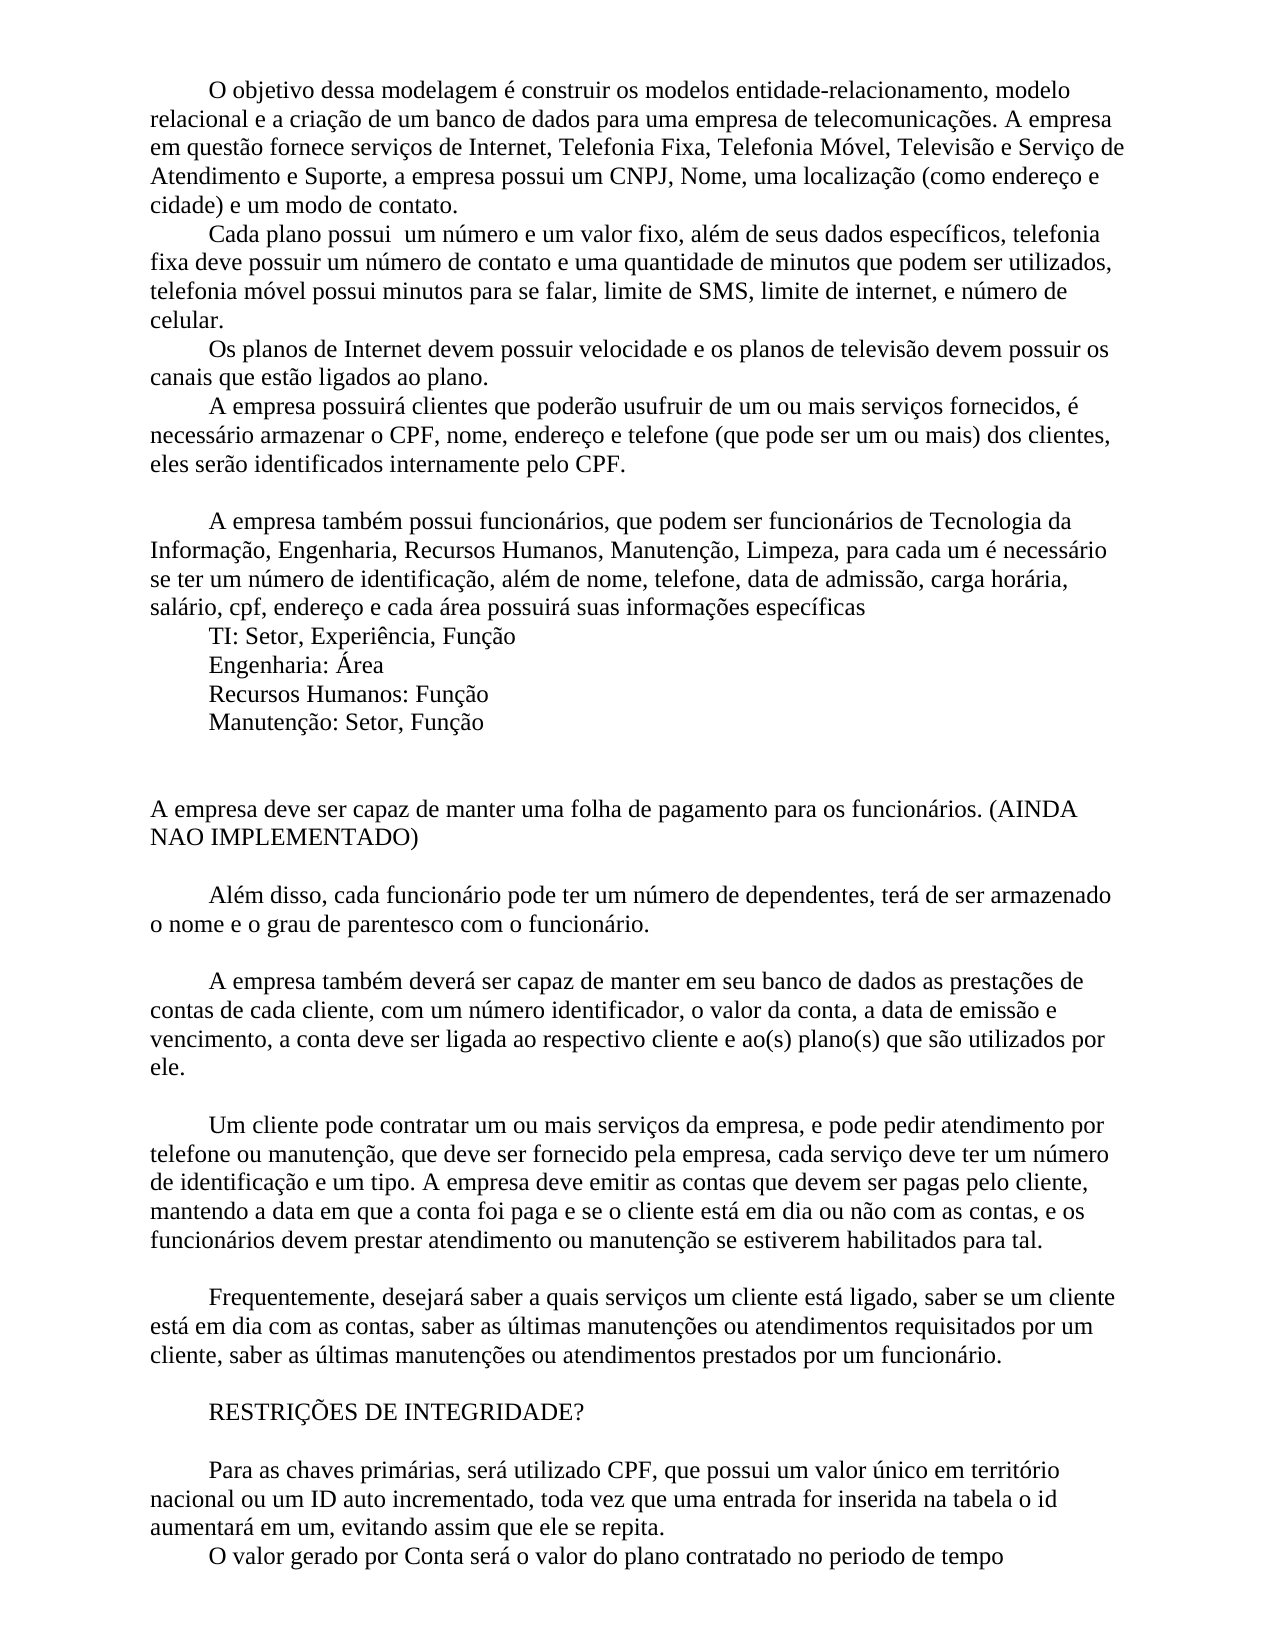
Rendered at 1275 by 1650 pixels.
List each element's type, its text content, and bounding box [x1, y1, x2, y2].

text Recursos Humanos: Função [150, 679, 1125, 707]
text A empresa também possui funcionários, que podem ser funcionários de Tecnologia da Informação, Engenharia, Recursos Humanos, Manutenção, Limpeza, para cada um é necessário se ter um número de identificação, além de nome, telefone, data de admissão, carga horária, salário, cpf, endereço e cada área possuirá suas informações específicas [150, 506, 1125, 621]
text Frequentemente, desejará saber a quais serviços um cliente está ligado, saber se um cliente está em dia com as contas, saber as últimas manutenções ou atendimentos requisitados por um cliente, saber as últimas manutenções ou atendimentos prestados por um funcionário. [150, 1282, 1125, 1369]
text O objetivo dessa modelagem é construir os modelos entidade-relacionamento, modelo relacional e a criação de um banco de dados para uma empresa de telecomunicações. A empresa em questão fornece serviços de Internet, Telefonia Fixa, Telefonia Móvel, Televisão e Serviço de Atendimento e Suporte, a empresa possui um CNPJ, Nome, uma localização (como endereço e cidade) e um modo de contato. [150, 75, 1125, 219]
text Os planos de Internet devem possuir velocidade e os planos de televisão devem possuir os canais que estão ligados ao plano. [150, 334, 1125, 391]
text A empresa possuirá clientes que poderão usufruir de um ou mais serviços fornecidos, é necessário armazenar o CPF, nome, endereço e telefone (que pode ser um ou mais) dos clientes, eles serão identificados internamente pelo CPF. [150, 391, 1125, 477]
text Para as chaves primárias, será utilizado CPF, que possui um valor único em território nacional ou um ID auto incrementado, toda vez que uma entrada for inserida na tabela o id aumentará em um, evitando assim que ele se repita. [150, 1455, 1125, 1541]
text RESTRIÇÕES DE INTEGRIDADE? [150, 1397, 1125, 1426]
text TI: Setor, Experiência, Função [150, 621, 1125, 650]
text A empresa deve ser capaz de manter uma folha de pagamento para os funcionários. (AINDA NAO IMPLEMENTADO) [150, 794, 1125, 851]
text Manutenção: Setor, Função [150, 707, 1125, 736]
text Cada plano possui um número e um valor fixo, além de seus dados específicos, telefonia fixa deve possuir um número de contato e uma quantidade de minutos que podem ser utilizados, telefonia móvel possui minutos para se falar, limite de SMS, limite de internet, e número de celular. [150, 219, 1125, 334]
text O valor gerado por Conta será o valor do plano contratado no periodo de tempo [150, 1541, 1125, 1570]
text Engenharia: Área [150, 650, 1125, 679]
text A empresa também deverá ser capaz de manter em seu banco de dados as prestações de contas de cada cliente, com um número identificador, o valor da conta, a data de emissão e vencimento, a conta deve ser ligada ao respectivo cliente e ao(s) plano(s) que são utilizados por ele. [150, 966, 1125, 1081]
text Além disso, cada funcionário pode ter um número de dependentes, terá de ser armazenado o nome e o grau de parentesco com o funcionário. [150, 880, 1125, 937]
text Um cliente pode contratar um ou mais serviços da empresa, e pode pedir atendimento por telefone ou manutenção, que deve ser fornecido pela empresa, cada serviço deve ter um número de identificação e um tipo. A empresa deve emitir as contas que devem ser pagas pelo cliente, mantendo a data em que a conta foi paga e se o cliente está em dia ou não com as contas, e os funcionários devem prestar atendimento ou manutenção se estiverem habilitados para tal. [150, 1110, 1125, 1254]
